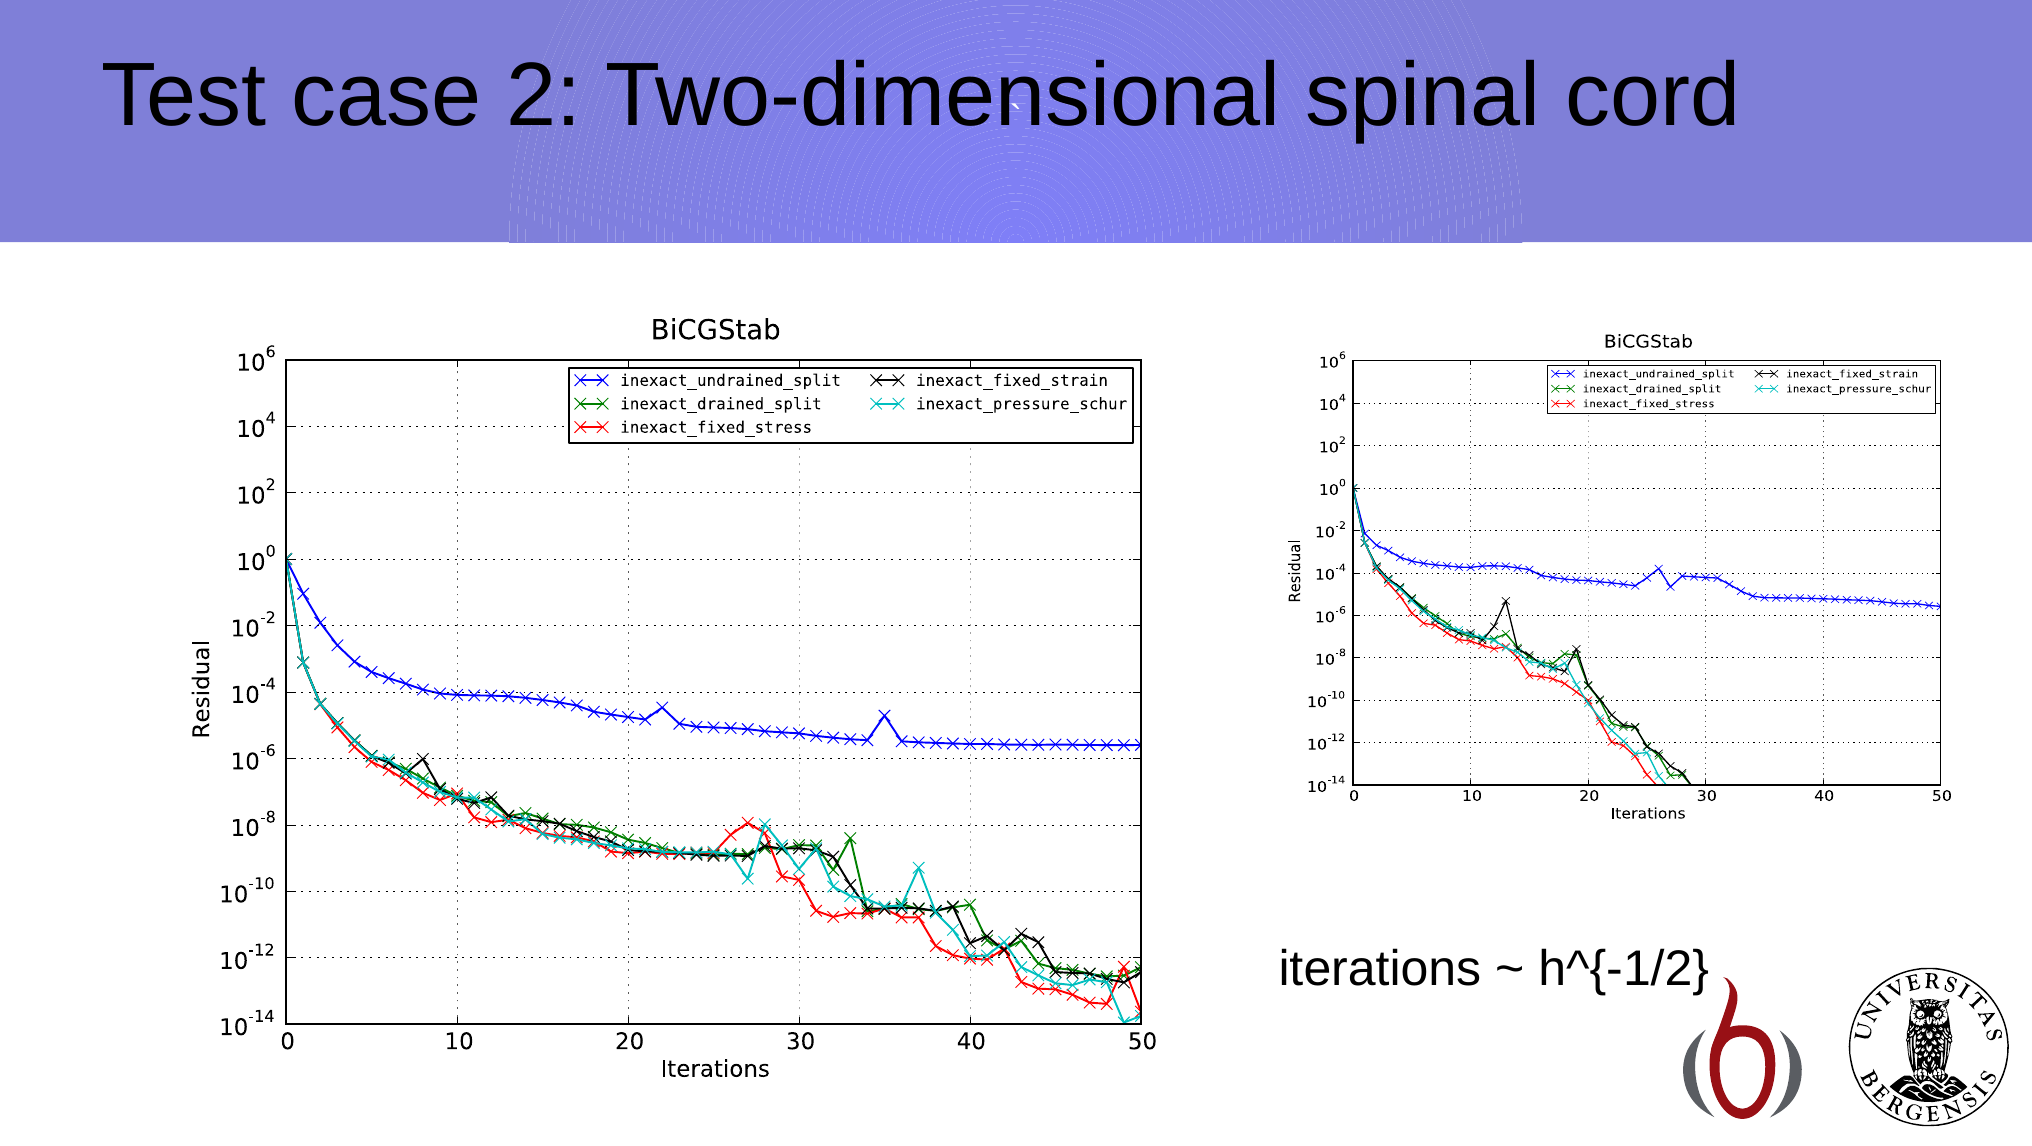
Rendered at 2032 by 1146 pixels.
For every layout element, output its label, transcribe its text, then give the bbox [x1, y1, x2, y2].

title Test case 2: Two-dimensional spinal cord [101, 43, 1930, 145]
text_box iterations ~ h^{-1/2} [1263, 933, 1725, 1004]
picture [147, 275, 1252, 1109]
picture [1257, 307, 2018, 839]
